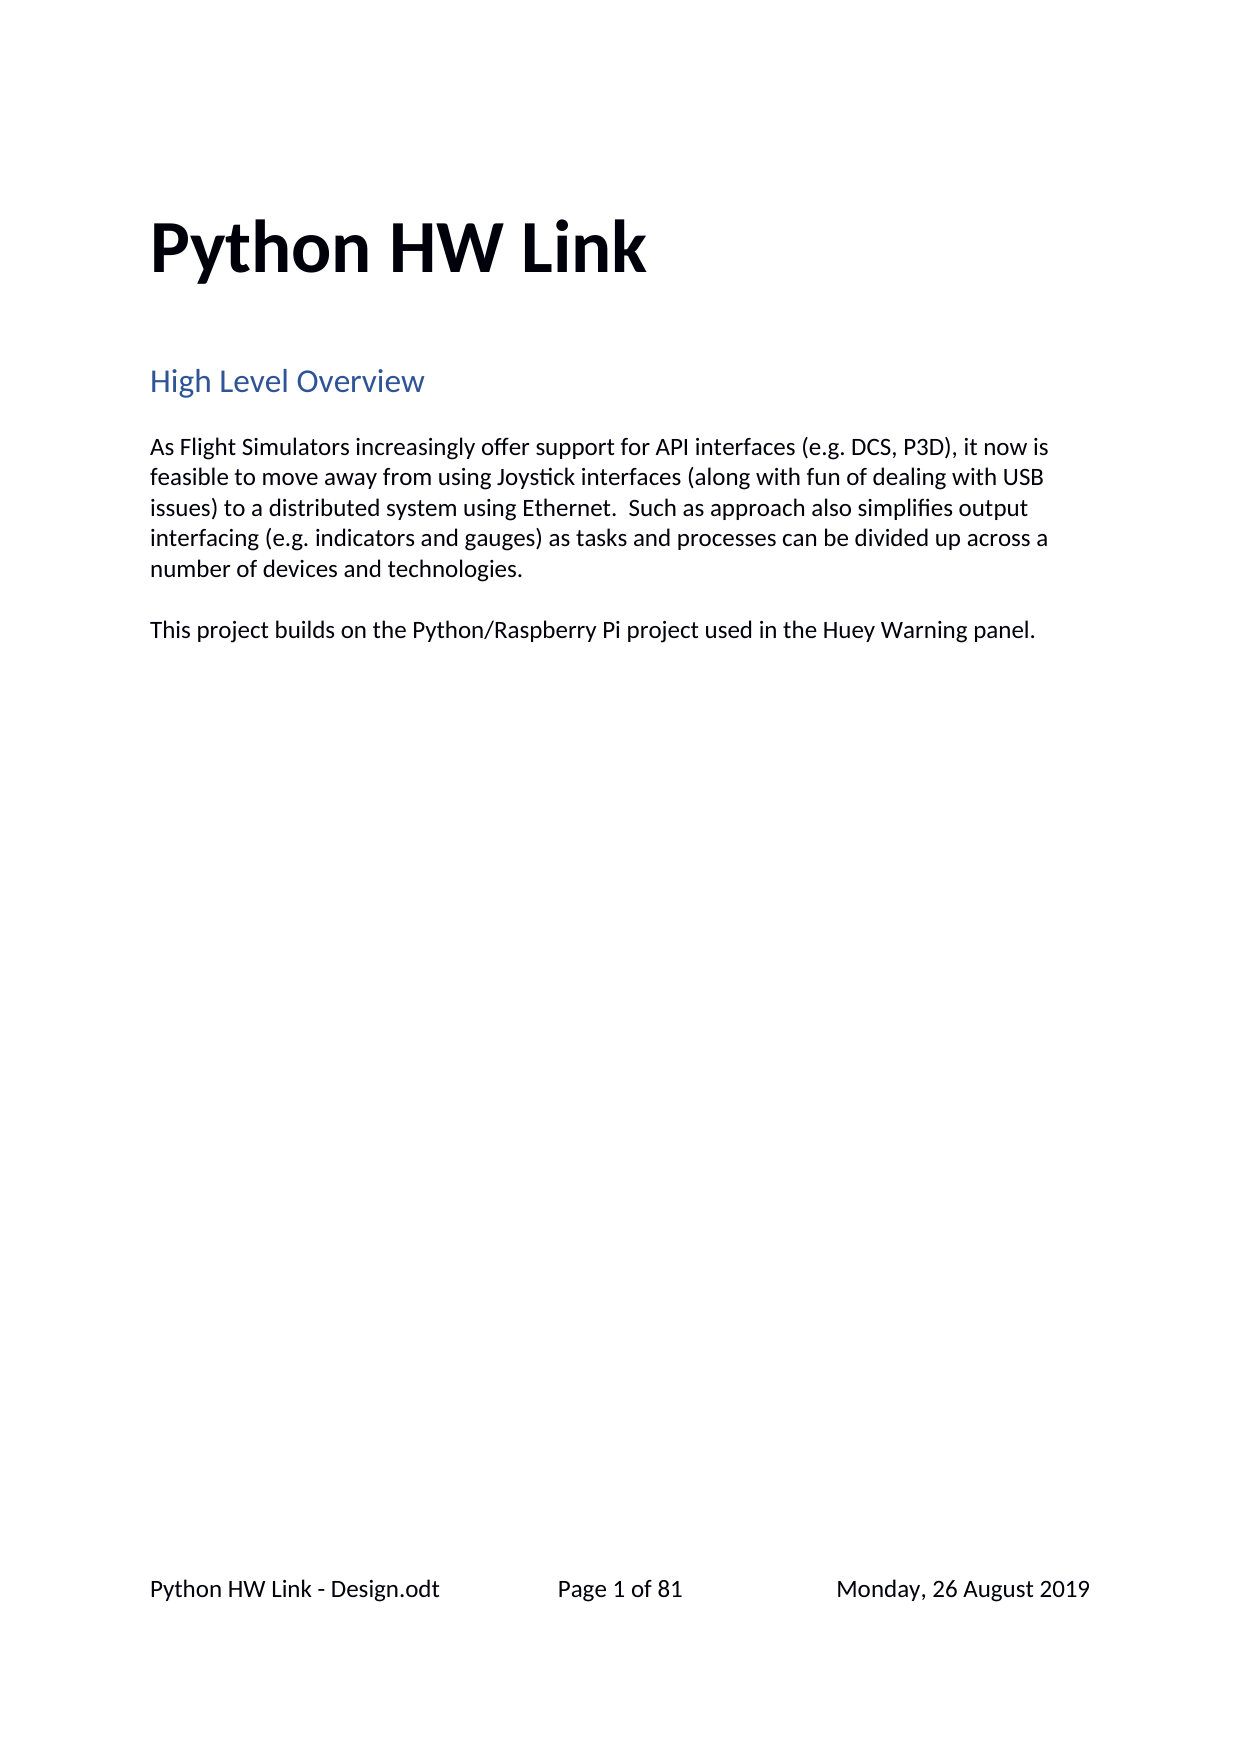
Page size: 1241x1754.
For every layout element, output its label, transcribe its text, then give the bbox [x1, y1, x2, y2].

text This project builds on the Python/Raspberry Pi project used in the Huey Warning panel. [150, 614, 1090, 644]
title Python HW Link [150, 200, 1090, 292]
subtitle High Level Overview [150, 359, 1090, 400]
text As Flight Simulators increasingly offer support for API interfaces (e.g. DCS, P3D), it now is feasible to move away from using Joystick interfaces (along with fun of dealing with USB issues) to a distributed system using Ethernet. Such as approach also simplifies output interfacing (e.g. indicators and gauges) as tasks and processes can be divided up across a number of devices and technologies. [150, 431, 1090, 583]
